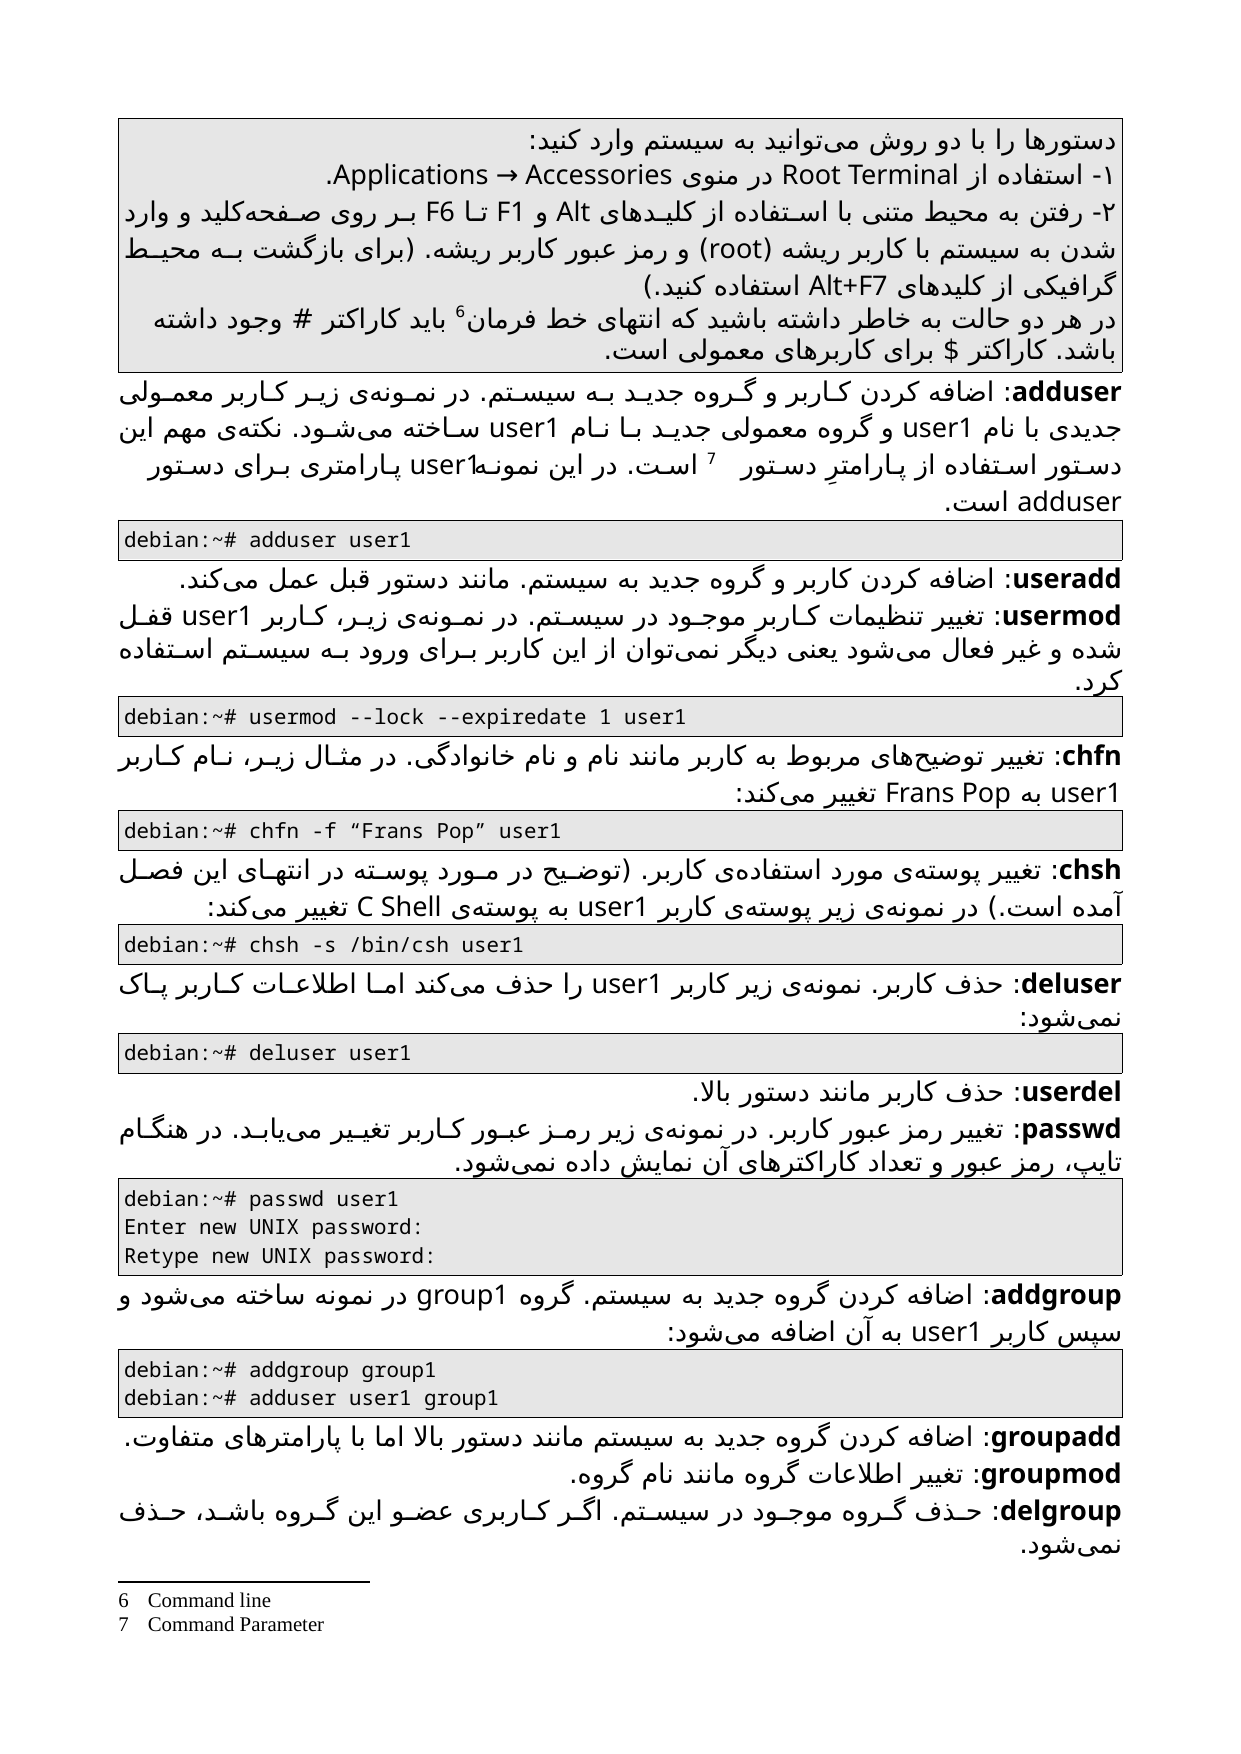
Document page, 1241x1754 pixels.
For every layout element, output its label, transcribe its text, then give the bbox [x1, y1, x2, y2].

text chfn: تغییر توضیح‌های مربوط به کاربر مانند نام و نام خانوادگی. در مثال زیر، نام کاربر user1 به Frans Pop تغییر می‌کند: [118, 737, 1122, 810]
text userdel: حذف کاربر مانند دستور بالا. [118, 1074, 1122, 1110]
table_header debian:~# adduser user1 [119, 521, 1122, 559]
text chsh: تغییر پوسته‌ی مورد استفاده‌ی کاربر. (توضیح در مورد پوسته در انتهای این فصل آمده است.) در نمونه‌ی زیر پوسته‌ی کاربر user1 به پوسته‌ی C Shell تغییر می‌کند: [118, 851, 1122, 924]
table_header debian:~# addgroup group1 debian:~# adduser user1 group1 [119, 1350, 1122, 1417]
table_header debian:~# deluser user1 [119, 1034, 1122, 1073]
table_header debian:~# chfn -f “Frans Pop” user1 [119, 811, 1122, 850]
table_header debian:~# passwd user1 Enter new UNIX password: Retype new UNIX password: [119, 1179, 1122, 1275]
text usermod: تغییر تنظیمات کاربر موجود در سیستم. در نمونه‌ی زیر، کاربر user1 قفل شده و غیر فعال می‌شود یعنی دیگر نمی‌توان از این کاربر برای ورود به سیستم استفاده کرد. [118, 596, 1122, 696]
text addgroup: اضافه کردن گروه جدید به سیستم. گروه group1 در نمونه ساخته می‌شود و سپس کاربر user1 به آن اضافه می‌شود: [118, 1276, 1122, 1349]
text passwd: تغییر رمز عبور کاربر. در نمونه‌ی زیر رمز عبور کاربر تغییر می‌یابد. در هنگام تایپ، رمز عبور و تعداد کاراکترهای آن نمایش داده نمی‌شود. [118, 1110, 1122, 1178]
text useradd: اضافه کردن کاربر و گروه جدید به سیستم. مانند دستور قبل عمل می‌کند. [118, 561, 1122, 596]
text deluser: حذف کاربر. نمونه‌ی زیر کاربر user1 را حذف می‌کند اما اطلاعات کاربر پاک نمی‌شود: [118, 965, 1122, 1033]
text Command Parameter [118, 1612, 1122, 1636]
text delgroup: حذف گروه موجود در سیستم. اگر کاربری عضو این گروه باشد، حذف نمی‌شود. [118, 1491, 1122, 1559]
text adduser: اضافه کردن کاربر و گروه جدید به سیستم. در نمونه‌ی زیر کاربر معمولی جدیدی با نام user1 و گروه معمولی جدید با نام user1 ساخته می‌شود. نکته‌ی مهم این دستور استفاده از پارامترِ دستور است. در این نمونه user1 پارامتری برای دستور adduser است. [118, 373, 1122, 519]
text groupmod: تغییر اطلاعات گروه مانند نام گروه. [118, 1454, 1122, 1491]
table_header debian:~# chsh -s /bin/csh user1 [119, 925, 1122, 964]
text groupadd: اضافه کردن گروه جدید به سیستم مانند دستور بالا اما با پارامترهای متفاوت. [118, 1418, 1122, 1454]
table_header debian:~# usermod --lock --expiredate 1 user1 [119, 697, 1122, 736]
table_header دستورها را با دو روش می‌توانید به سیستم وارد کنید: ۱- استفاده از Root Terminal در منوی Applications → Accessories. ۲- رفتن به محیط متنی با استفاده از کلیدهای Alt و F1 تا F6 بر روی صفحه‌کلید و وارد شدن به سیستم با کاربر ریشه (root) و رمز عبور کاربر ریشه. (برای بازگشت به محیط گرافیکی از کلیدهای Alt+F7 استفاده کنید.) در هر دو حالت به خاطر داشته باشید که انتهای خط فرمان باید کاراکتر # وجود داشته باشد. کاراکتر $ برای کاربرهای معمولی است. [119, 119, 1122, 372]
